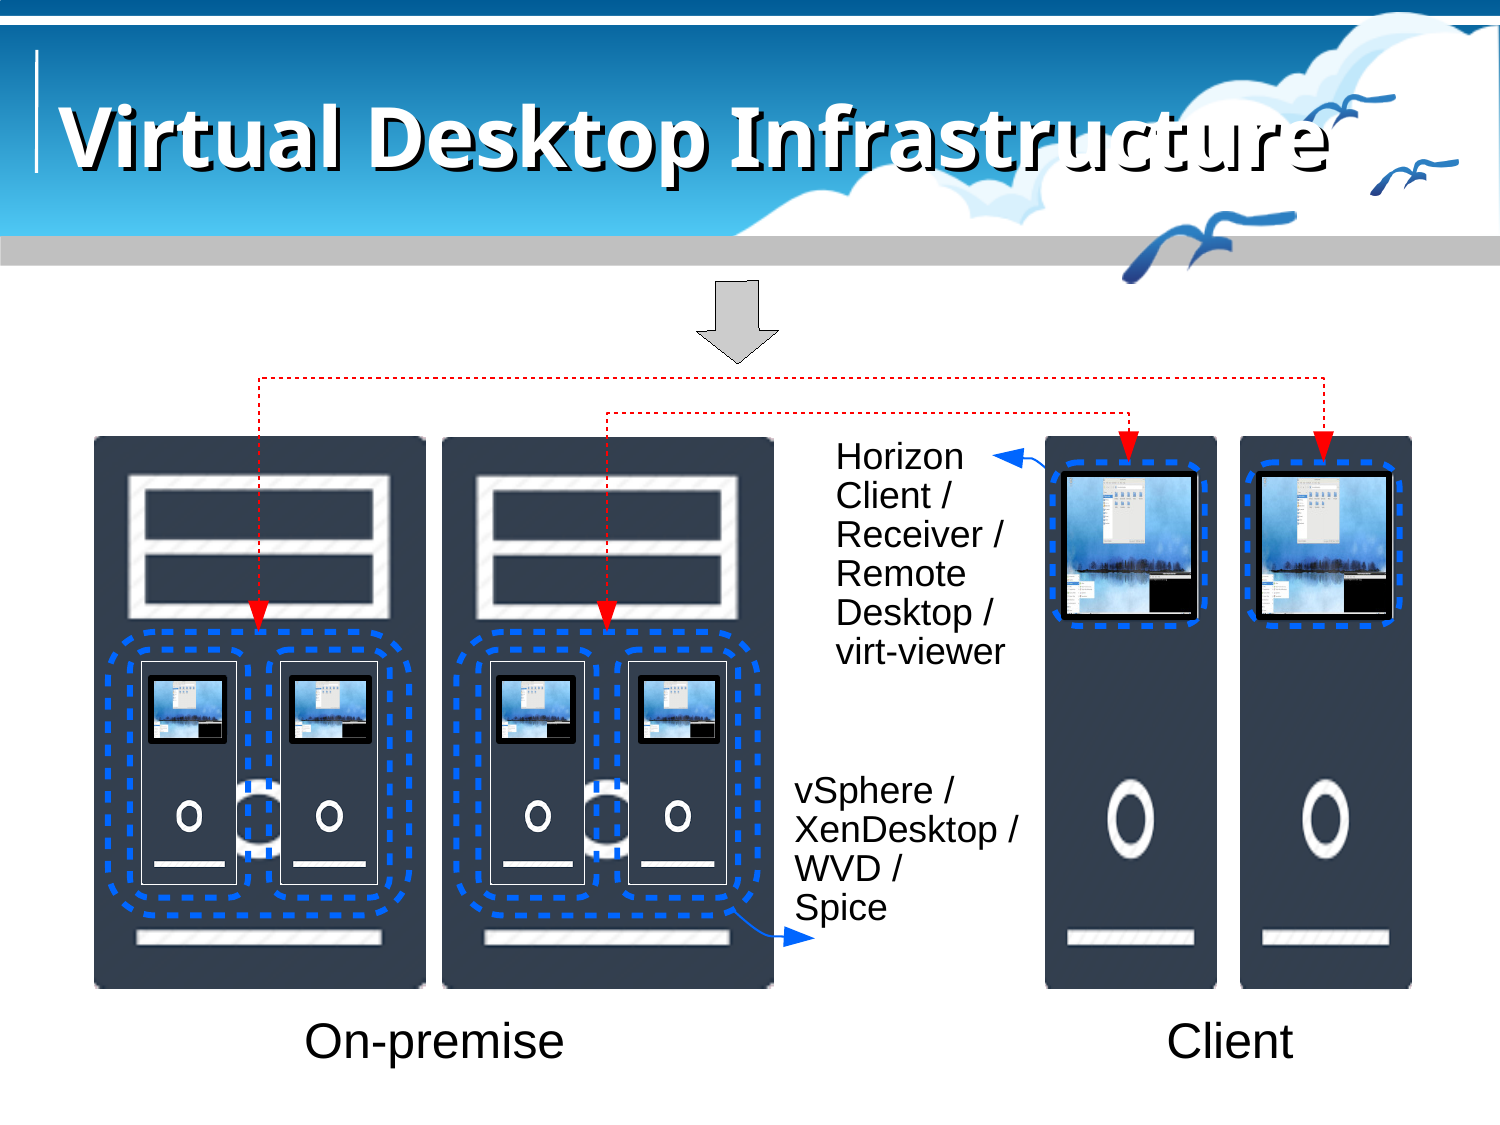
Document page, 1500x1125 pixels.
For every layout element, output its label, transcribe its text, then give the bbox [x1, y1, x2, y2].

text_box Horizon Client / Receiver / Remote Desktop / virt-viewer [820, 431, 1028, 681]
text_box On-premise [289, 1009, 585, 1077]
picture [442, 437, 774, 989]
title Virtual Desktop Infrastructure [59, 86, 1465, 186]
picture [1240, 436, 1412, 989]
text_box vSphere / XenDesktop / WVD / Spice [779, 764, 1045, 975]
text_box [696, 280, 779, 364]
picture [1045, 436, 1217, 989]
text_box Client [1151, 1009, 1317, 1077]
picture [730, 12, 1500, 284]
picture [94, 436, 426, 989]
